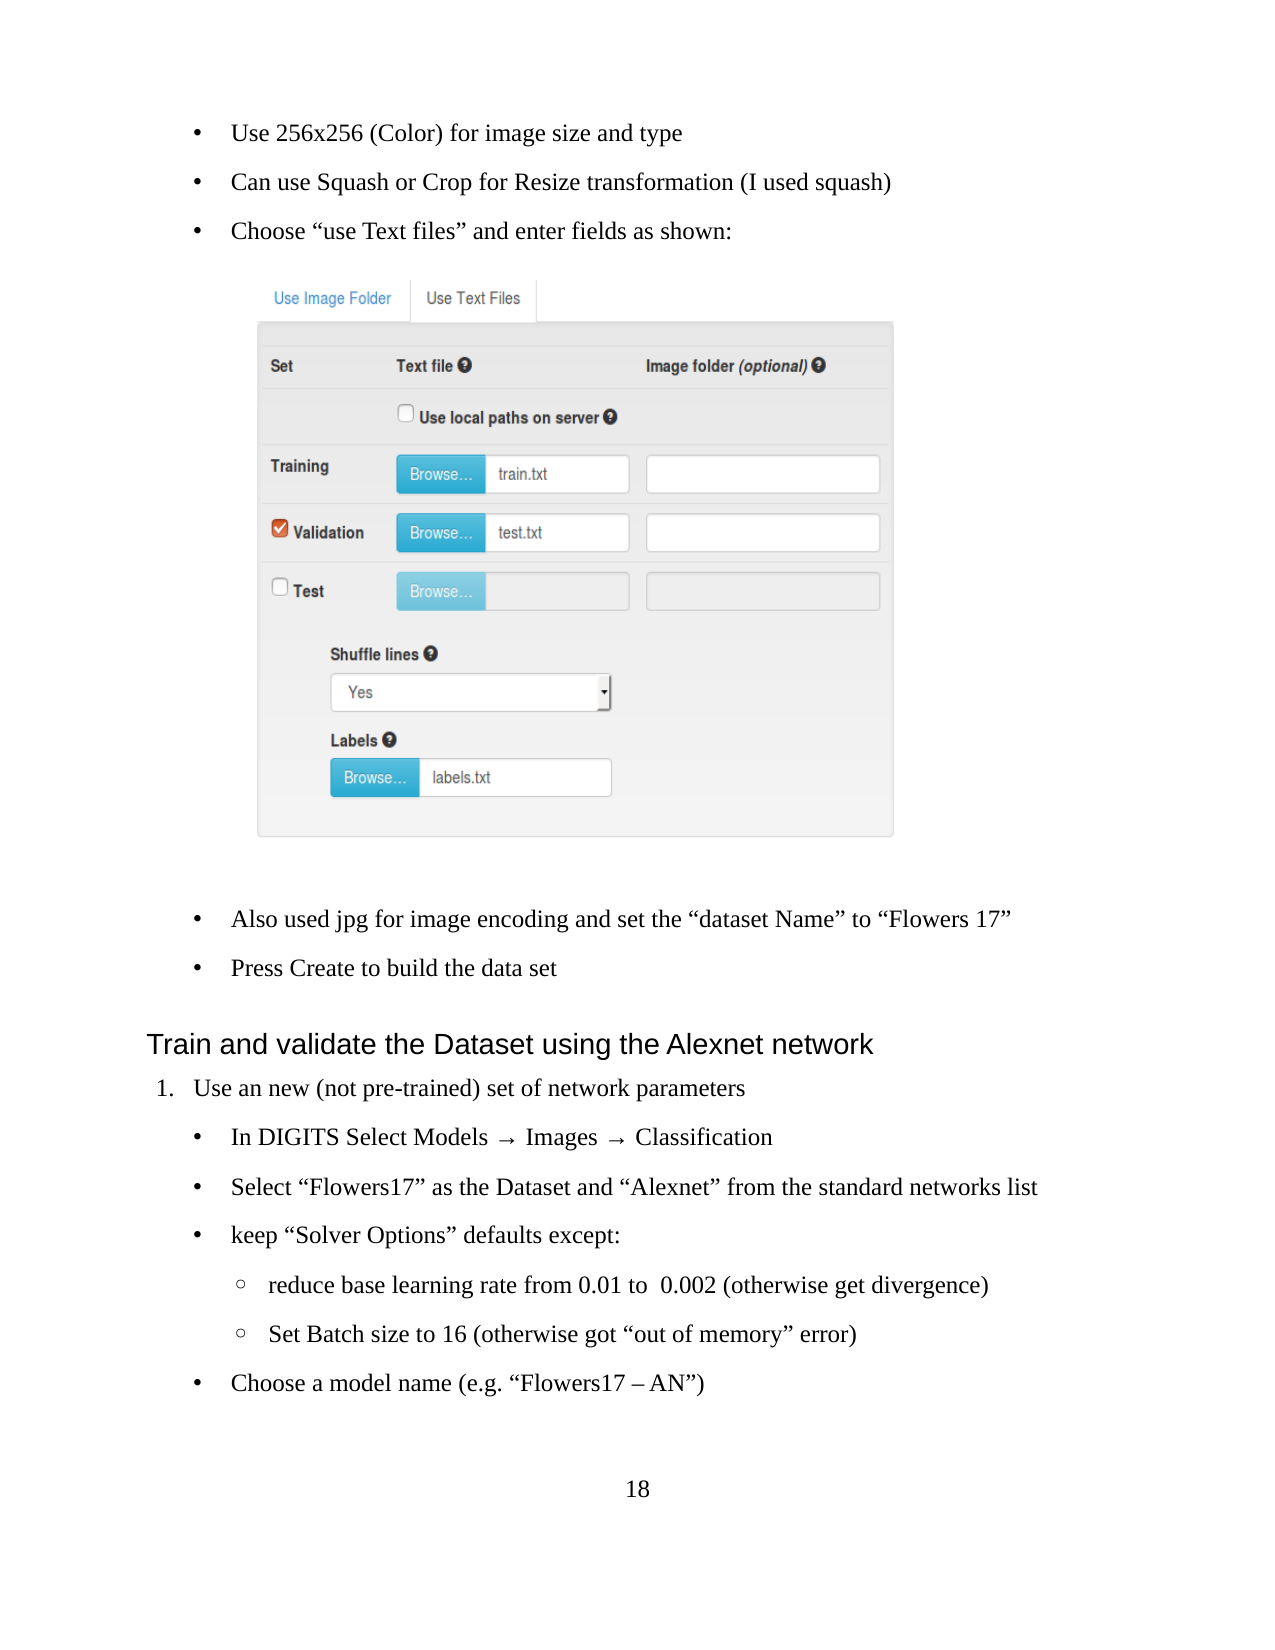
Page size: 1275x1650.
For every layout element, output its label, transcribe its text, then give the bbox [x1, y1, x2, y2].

list Choose a model name (e.g. “Flowers17 – AN”) [193, 1368, 1157, 1397]
list reduce base learning rate from 0.01 to 0.002 (otherwise get divergence) [231, 1270, 1157, 1298]
list In DIGITS Select Models → Images → Classification [193, 1122, 1157, 1151]
list keep “Solver Options” defaults except: [193, 1221, 1157, 1249]
list Press Create to build the data set [193, 953, 1157, 982]
list Set Batch size to 16 (otherwise got “out of memory” error) [231, 1319, 1157, 1347]
picture [249, 280, 932, 850]
list Use 256x256 (Color) for image size and type [193, 118, 1157, 147]
list Also used jpg for image encoding and set the “dataset Name” to “Flowers 17” [193, 904, 1157, 933]
list Can use Squash or Crop for Resize transformation (I used squash) [193, 167, 1157, 196]
subtitle Train and validate the Dataset using the Alexnet network [146, 1027, 1157, 1061]
list Use an new (not pre-trained) set of network parameters [156, 1073, 1157, 1102]
list Select “Flowers17” as the Dataset and “Alexnet” from the standard networks list [193, 1172, 1157, 1200]
list Choose “use Text files” and enter fields as shown: [193, 216, 1157, 245]
